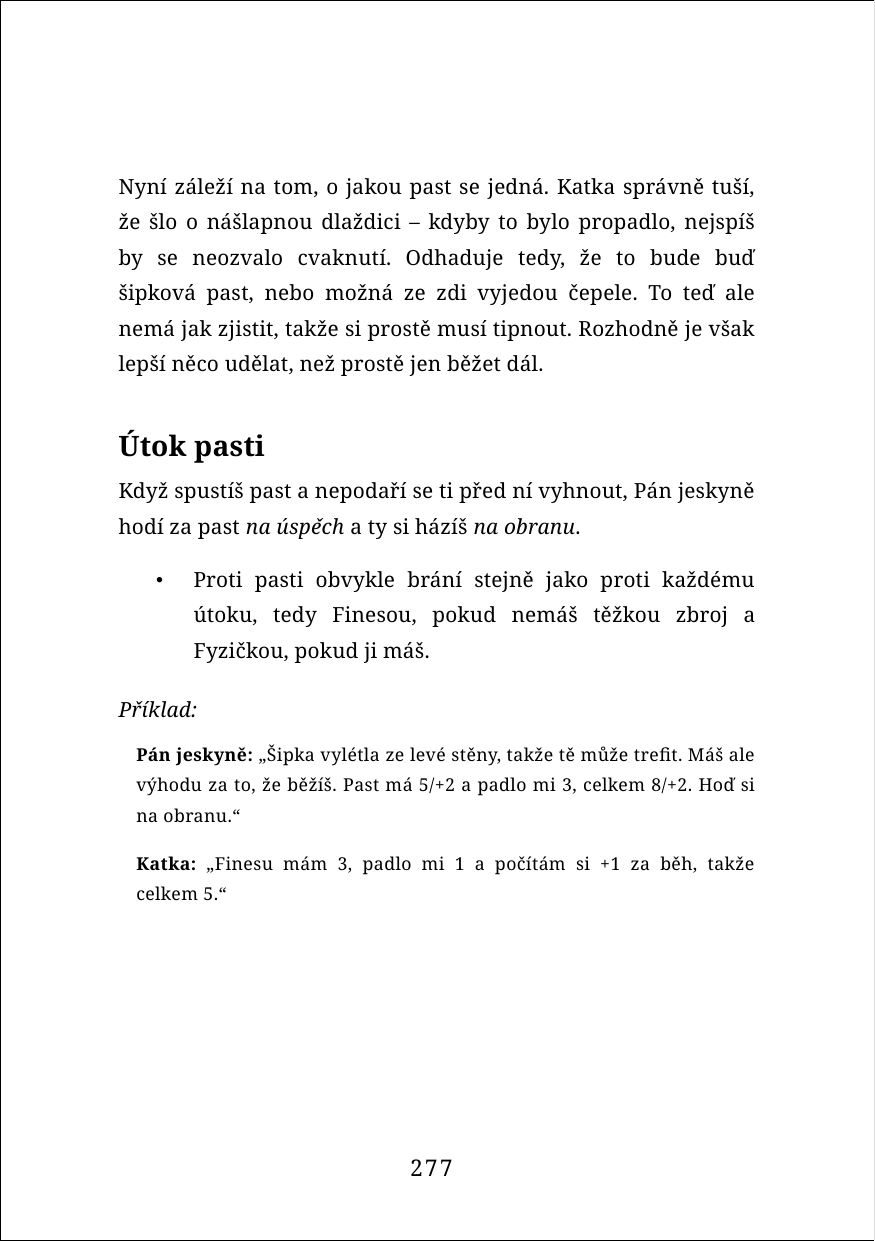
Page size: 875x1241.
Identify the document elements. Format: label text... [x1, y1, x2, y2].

text Nyní záleží na tom, o jakou past se jedná. Katka správně tuší, že šlo o nášlapnou dlaždici – kdyby to bylo propadlo, nejspíš by se neozvalo cvaknutí. Odhaduje tedy, že to bude buď šipková past, nebo možná ze zdi vyjedou čepele. To teď ale nemá jak zjistit, takže si prostě musí tipnout. Rozhodně je však lepší něco udělat, než prostě jen běžet dál. [118, 172, 756, 378]
text Příklad: [118, 695, 756, 724]
text Pán jeskyně: „Šipka vylétla ze levé stěny, takže tě může trefit. Máš ale výhodu za to, že běžíš. Past má 5/+2 a padlo mi 3, celkem 8/+2. Hoď si na obranu.“ [136, 743, 756, 827]
subtitle Útok pasti [118, 426, 756, 464]
text Katka: „Finesu mám 3, padlo mi 1 a počítám si +1 za běh, takže celkem 5.“ [136, 851, 756, 905]
text Když spustíš past a nepodaří se ti před ní vyhnout, Pán jeskyně hodí za past na úspěch a ty si házíš na obranu. [118, 476, 756, 540]
list Proti pasti obvykle brání stejně jako proti každému útoku, tedy Finesou, pokud nemáš těžkou zbroj a Fyzičkou, pokud ji máš. [156, 565, 756, 664]
